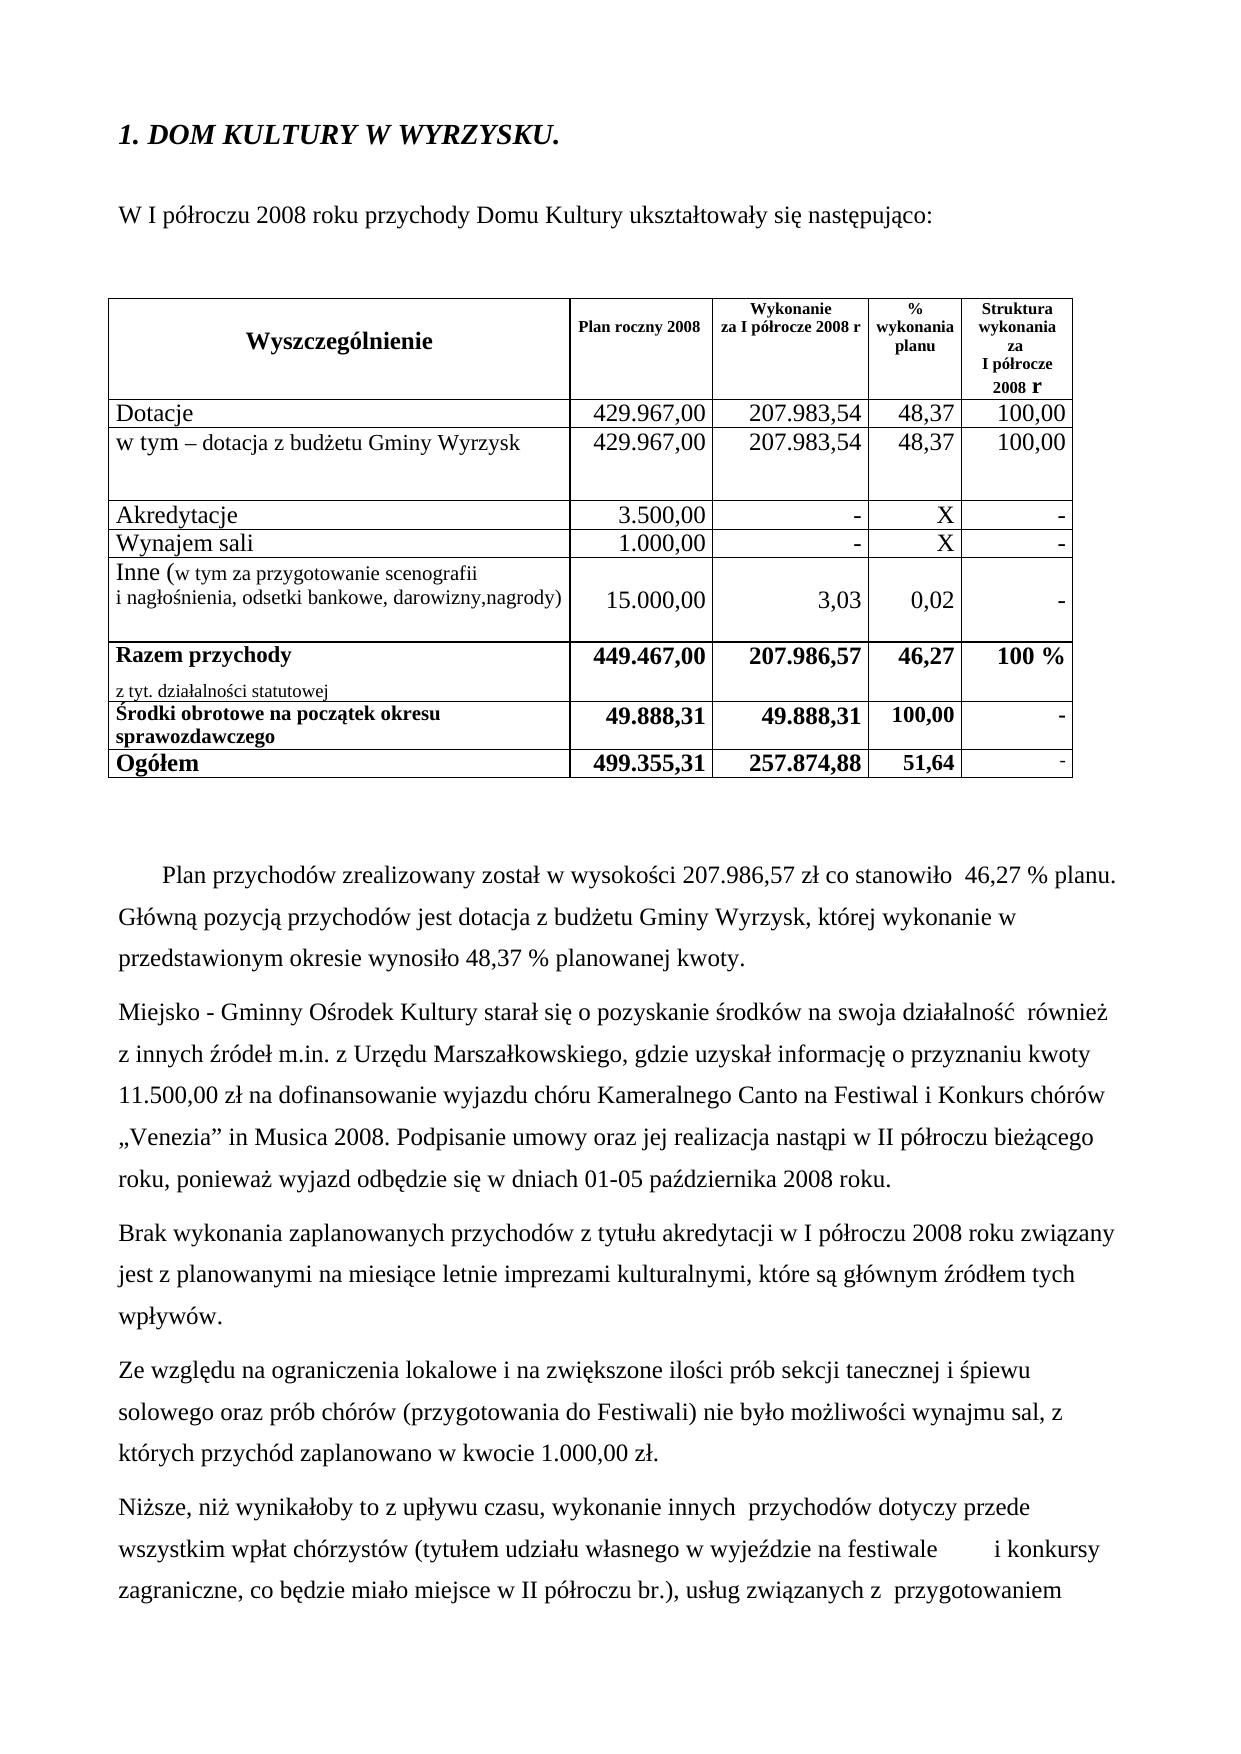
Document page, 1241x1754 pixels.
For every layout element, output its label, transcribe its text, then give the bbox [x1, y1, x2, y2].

table_cell - [962, 501, 1072, 528]
table_cell 48,37 [869, 428, 961, 500]
table_cell 3,03 [713, 558, 868, 641]
table_cell 48,37 [869, 400, 961, 427]
table_cell - [962, 750, 1072, 777]
table_cell 100,00 [962, 400, 1072, 427]
table_cell - [962, 558, 1072, 641]
text Miejsko - Gminny Ośrodek Kultury starał się o pozyskanie środków na swoja działalność również z innych źródeł m.in. z Urzędu Marszałkowskiego, gdzie uzyskał informację o przyznaniu kwoty 11.500,00 zł na dofinansowanie wyjazdu chóru Kameralnego Canto na Festiwal i Konkurs chórów „Venezia” in Musica 2008. Podpisanie umowy oraz jej realizacja nastąpi w II półroczu bieżącego roku, ponieważ wyjazd odbędzie się w dniach 01-05 października 2008 roku. [118, 998, 1122, 1192]
table_cell 51,64 [869, 750, 961, 777]
table_cell - [713, 501, 868, 528]
table_cell Wynajem sali [109, 530, 569, 557]
table_cell 100,00 [869, 702, 961, 748]
table_header % wykonania planu [869, 299, 961, 398]
table_cell 3.500,00 [571, 501, 712, 528]
table_cell 429.967,00 [571, 400, 712, 427]
subtitle 1. DOM KULTURY W WYRZYSKU. [118, 118, 1122, 150]
table_cell Inne (w tym za przygotowanie scenografii i nagłośnienia, odsetki bankowe, darowizny,nagrody) [109, 558, 569, 641]
table_header Wykonanie za I półrocze 2008 r [713, 299, 868, 398]
table_cell 15.000,00 [571, 558, 712, 641]
text Główną pozycją przychodów jest dotacja z budżetu Gminy Wyrzysk, której wykonanie w przedstawionym okresie wynosiło 48,37 % planowanej kwoty. [118, 903, 1122, 972]
table_cell - [962, 530, 1072, 557]
table_cell 49.888,31 [713, 702, 868, 748]
text Ze względu na ograniczenia lokalowe i na zwiększone ilości prób sekcji tanecznej i śpiewu solowego oraz prób chórów (przygotowania do Festiwali) nie było możliwości wynajmu sal, z których przychód zaplanowano w kwocie 1.000,00 zł. [118, 1356, 1122, 1467]
table_cell 100 % [962, 643, 1072, 701]
table_cell 429.967,00 [571, 428, 712, 500]
table_cell Ogółem [109, 750, 569, 777]
table_cell 0,02 [869, 558, 961, 641]
table_header Plan roczny 2008 [571, 299, 712, 398]
table_cell 499.355,31 [571, 750, 712, 777]
table_cell - [713, 530, 868, 557]
table_cell Akredytacje [109, 501, 569, 528]
table_cell 207.986,57 [713, 643, 868, 701]
table_cell 207.983,54 [713, 400, 868, 427]
table_cell 1.000,00 [571, 530, 712, 557]
text W I półroczu 2008 roku przychody Domu Kultury ukształtowały się następująco: [118, 201, 1122, 229]
text Niższe, niż wynikałoby to z upływu czasu, wykonanie innych przychodów dotyczy przede wszystkim wpłat chórzystów (tytułem udziału własnego w wyjeździe na festiwale i konkursy zagraniczne, co będzie miało miejsce w II półroczu br.), usług związanych z przygotowaniem [118, 1493, 1122, 1604]
table_cell 49.888,31 [571, 702, 712, 748]
table_header Wyszczególnienie [109, 299, 569, 398]
table_cell 46,27 [869, 643, 961, 701]
table_cell w tym – dotacja z budżetu Gminy Wyrzysk [109, 428, 569, 500]
table_cell - [962, 702, 1072, 748]
text Plan przychodów zrealizowany został w wysokości 207.986,57 zł co stanowiło 46,27 % planu. [118, 861, 1122, 889]
table_cell Środki obrotowe na początek okresu sprawozdawczego [109, 702, 569, 748]
table_cell X [869, 501, 961, 528]
table_header Struktura wykonania za I półrocze 2008 r [962, 299, 1072, 398]
text Brak wykonania zaplanowanych przychodów z tytułu akredytacji w I półroczu 2008 roku związany jest z planowanymi na miesiące letnie imprezami kulturalnymi, które są głównym źródłem tych wpływów. [118, 1219, 1122, 1330]
table_cell 257.874,88 [713, 750, 868, 777]
table_cell Dotacje [109, 400, 569, 427]
table_cell 100,00 [962, 428, 1072, 500]
table_cell 449.467,00 [571, 643, 712, 701]
table_cell 207.983,54 [713, 428, 868, 500]
table_cell X [869, 530, 961, 557]
table_cell Razem przychody z tyt. działalności statutowej [109, 643, 569, 701]
